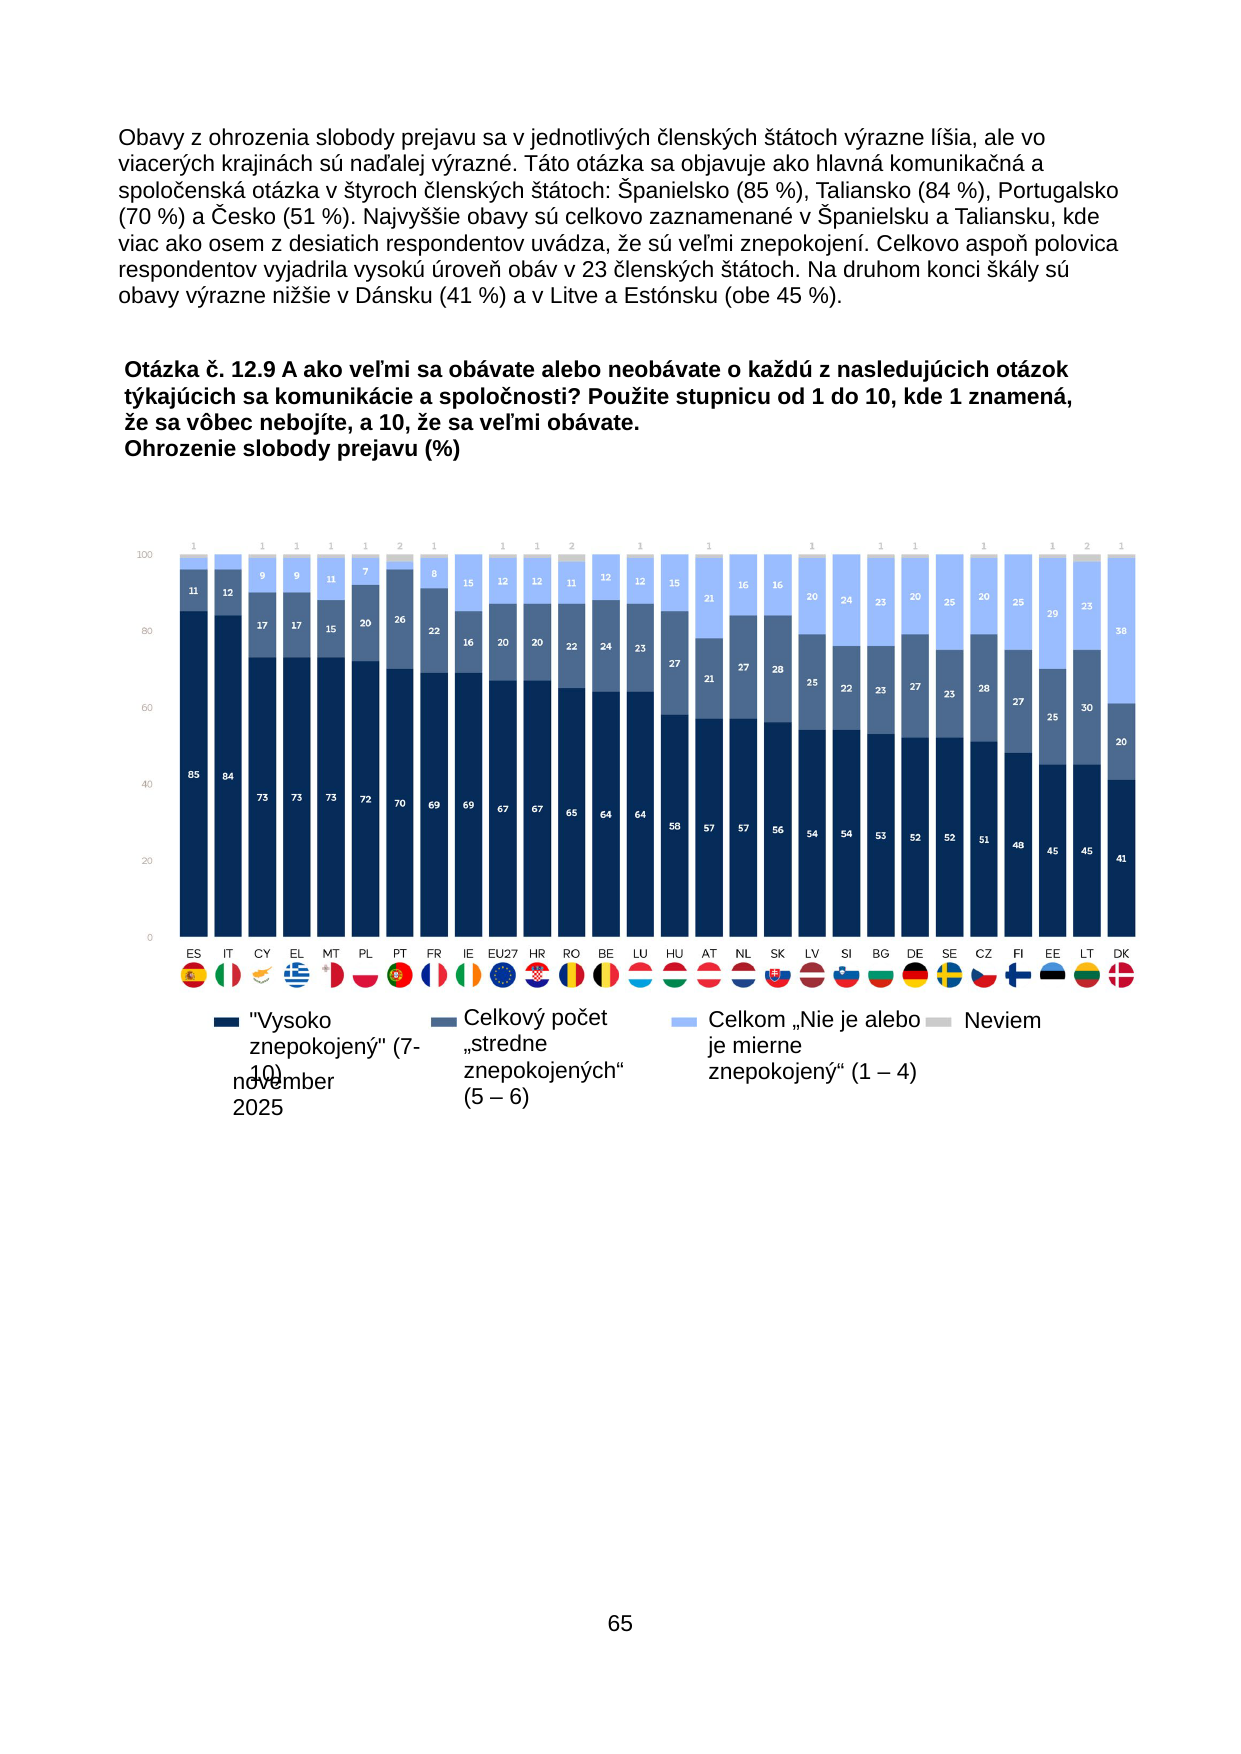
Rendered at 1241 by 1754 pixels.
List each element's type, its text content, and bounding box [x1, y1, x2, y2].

text Obavy z ohrozenia slobody prejavu sa v jednotlivých členských štátoch výrazne líšia, ale vo viacerých krajinách sú naďalej výrazné. Táto otázka sa objavuje ako hlavná komunikačná a spoločenská otázka v štyroch členských štátoch: Španielsko (85 %), Taliansko (84 %), Portugalsko (70 %) a Česko (51 %). Najvyššie obavy sú celkovo zaznamenané v Španielsku a Taliansku, kde viac ako osem z desiatich respondentov uvádza, že sú veľmi znepokojení. Celkovo aspoň polovica respondentov vyjadrila vysokú úroveň obáv v 23 členských štátoch. Na druhom konci škály sú obavy výrazne nižšie v Dánsku (41 %) a v Litve a Estónsku (obe 45 %). [118, 124, 1122, 308]
picture [131, 539, 1142, 997]
picture [206, 1008, 956, 1030]
